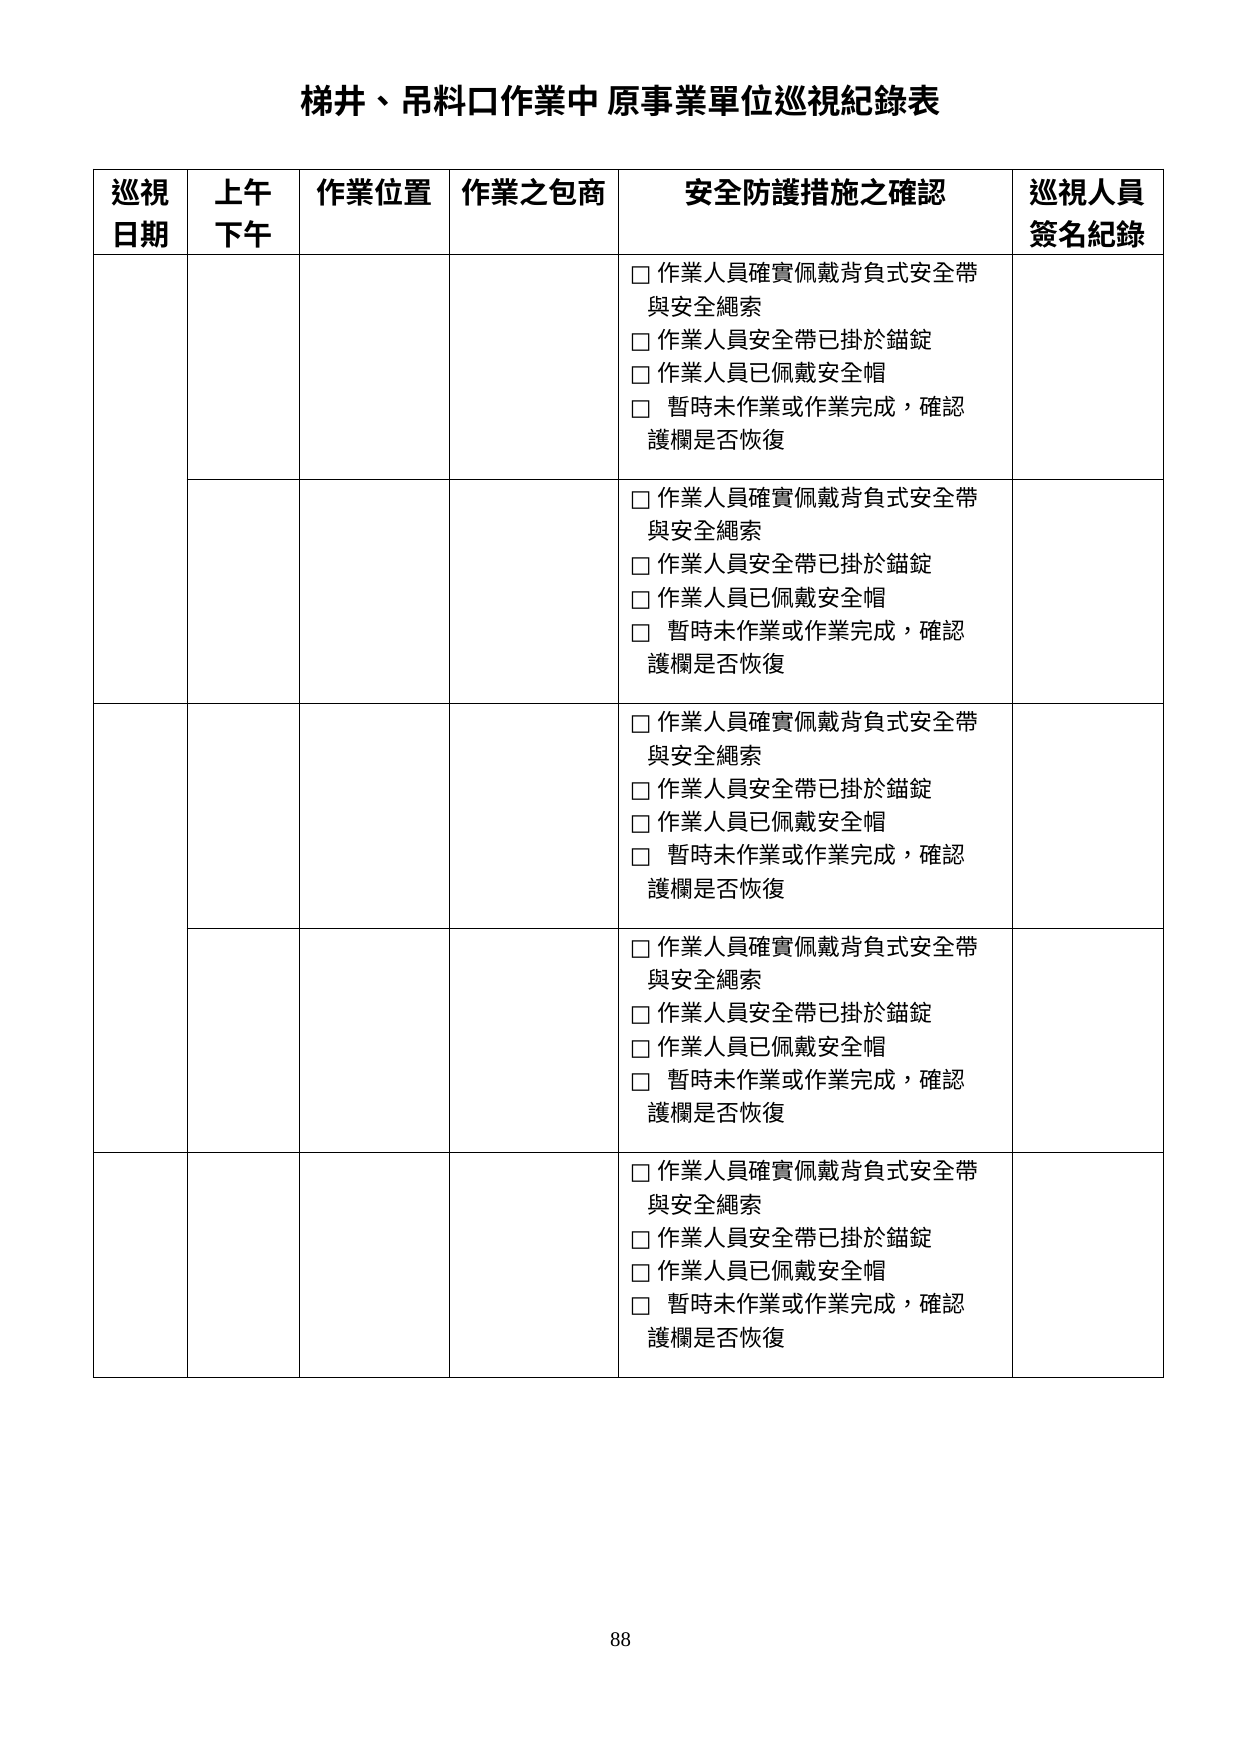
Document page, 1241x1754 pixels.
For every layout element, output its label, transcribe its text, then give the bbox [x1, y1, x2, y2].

table_cell [300, 480, 449, 703]
table_cell □ 作業人員確實佩戴背負式安全帶 與安全繩索 □ 作業人員安全帶已掛於錨錠 □ 作業人員已佩戴安全帽 暫時未作業或作業完成，確認 護欄是否恢復 [619, 480, 1012, 703]
table_cell [300, 929, 449, 1152]
table_header 作業位置 [300, 170, 449, 254]
table_cell [94, 704, 187, 1152]
table_header 安全防護措施之確認 [619, 170, 1012, 254]
table_cell □ 作業人員確實佩戴背負式安全帶 與安全繩索 □ 作業人員安全帶已掛於錨錠 □ 作業人員已佩戴安全帽 暫時未作業或作業完成，確認 護欄是否恢復 [619, 255, 1012, 479]
table_cell □ 作業人員確實佩戴背負式安全帶 與安全繩索 □ 作業人員安全帶已掛於錨錠 □ 作業人員已佩戴安全帽 暫時未作業或作業完成，確認 護欄是否恢復 [619, 704, 1012, 928]
table_cell [1013, 480, 1163, 703]
table_cell [94, 1153, 187, 1377]
table_cell [1013, 704, 1163, 928]
table_cell [450, 255, 618, 479]
table_cell [300, 255, 449, 479]
table_header 巡視 日期 [94, 170, 187, 254]
table_cell [300, 1153, 449, 1377]
table_cell □ 作業人員確實佩戴背負式安全帶 與安全繩索 □ 作業人員安全帶已掛於錨錠 □ 作業人員已佩戴安全帽 暫時未作業或作業完成，確認 護欄是否恢復 [619, 1153, 1012, 1377]
table_cell [188, 929, 299, 1152]
table_cell □ 作業人員確實佩戴背負式安全帶 與安全繩索 □ 作業人員安全帶已掛於錨錠 □ 作業人員已佩戴安全帽 暫時未作業或作業完成，確認 護欄是否恢復 [619, 929, 1012, 1152]
table_cell [1013, 929, 1163, 1152]
table_cell [450, 929, 618, 1152]
table_cell [188, 255, 299, 479]
text 梯井、吊料口作業中 原事業單位巡視紀錄表 [112, 75, 1128, 123]
table_cell [300, 704, 449, 928]
table_cell [450, 480, 618, 703]
table_cell [188, 704, 299, 928]
table_cell [94, 255, 187, 703]
table_cell [1013, 255, 1163, 479]
table_cell [450, 1153, 618, 1377]
table_cell [188, 480, 299, 703]
table_cell [450, 704, 618, 928]
table_cell [1013, 1153, 1163, 1377]
table_cell [188, 1153, 299, 1377]
table_header 上午 下午 [188, 170, 299, 254]
table_header 巡視人員 簽名紀錄 [1013, 170, 1163, 254]
table_header 作業之包商 [450, 170, 618, 254]
